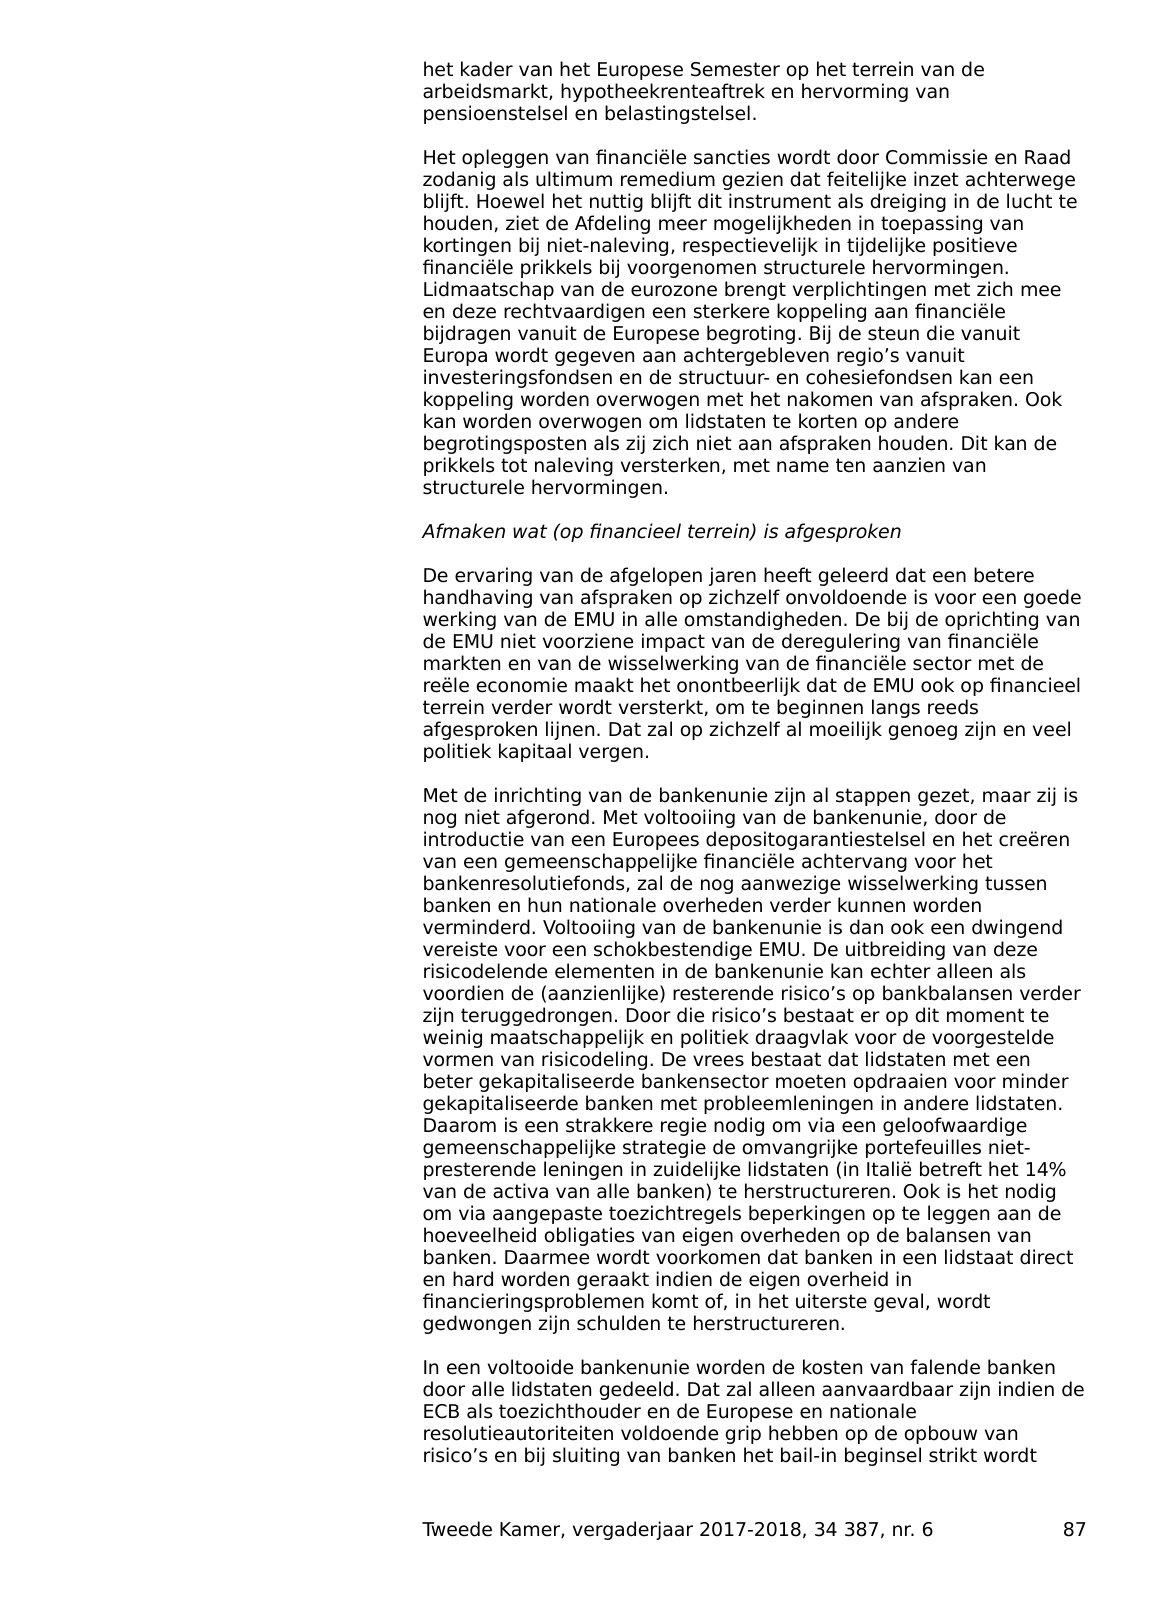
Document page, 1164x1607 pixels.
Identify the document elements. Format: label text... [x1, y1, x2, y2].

text het kader van het Europese Semester op het terrein van de arbeidsmarkt, hypotheekrenteaftrek en hervorming van pensioenstelsel en belastingstelsel. [422, 59, 1087, 125]
text De ervaring van de afgelopen jaren heeft geleerd dat een betere handhaving van afspraken op zichzelf onvoldoende is voor een goede werking van de EMU in alle omstandigheden. De bij de oprichting van de EMU niet voorziene impact van de deregulering van financiële markten en van de wisselwerking van de financiële sector met de reële economie maakt het onontbeerlijk dat de EMU ook op financieel terrein verder wordt versterkt, om te beginnen langs reeds afgesproken lijnen. Dat zal op zichzelf al moeilijk genoeg zijn en veel politiek kapitaal vergen. [422, 565, 1087, 763]
subtitle Afmaken wat (op financieel terrein) is afgesproken [422, 521, 1087, 543]
text In een voltooide bankenunie worden de kosten van falende banken door alle lidstaten gedeeld. Dat zal alleen aanvaardbaar zijn indien de ECB als toezichthouder en de Europese en nationale resolutieautoriteiten voldoende grip hebben op de opbouw van risico’s en bij sluiting van banken het bail-in beginsel strikt wordt [422, 1357, 1087, 1467]
text Het opleggen van financiële sancties wordt door Commissie en Raad zodanig als ultimum remedium gezien dat feitelijke inzet achterwege blijft. Hoewel het nuttig blijft dit instrument als dreiging in de lucht te houden, ziet de Afdeling meer mogelijkheden in toepassing van kortingen bij niet-naleving, respectievelijk in tijdelijke positieve financiële prikkels bij voorgenomen structurele hervormingen. Lidmaatschap van de eurozone brengt verplichtingen met zich mee en deze rechtvaardigen een sterkere koppeling aan financiële bijdragen vanuit de Europese begroting. Bij de steun die vanuit Europa wordt gegeven aan achtergebleven regio’s vanuit investeringsfondsen en de structuur- en cohesiefondsen kan een koppeling worden overwogen met het nakomen van afspraken. Ook kan worden overwogen om lidstaten te korten op andere begrotingsposten als zij zich niet aan afspraken houden. Dit kan de prikkels tot naleving versterken, met name ten aanzien van structurele hervormingen. [422, 147, 1087, 499]
text Met de inrichting van de bankenunie zijn al stappen gezet, maar zij is nog niet afgerond. Met voltooiing van de bankenunie, door de introductie van een Europees depositogarantiestelsel en het creëren van een gemeenschappelijke financiële achtervang voor het bankenresolutiefonds, zal de nog aanwezige wisselwerking tussen banken en hun nationale overheden verder kunnen worden verminderd. Voltooiing van de bankenunie is dan ook een dwingend vereiste voor een schokbestendige EMU. De uitbreiding van deze risicodelende elementen in de bankenunie kan echter alleen als voordien de (aanzienlijke) resterende risico’s op bankbalansen verder zijn teruggedrongen. Door die risico’s bestaat er op dit moment te weinig maatschappelijk en politiek draagvlak voor de voorgestelde vormen van risicodeling. De vrees bestaat dat lidstaten met een beter gekapitaliseerde bankensector moeten opdraaien voor minder gekapitaliseerde banken met probleemleningen in andere lidstaten. Daarom is een strakkere regie nodig om via een geloofwaardige gemeenschappelijke strategie de omvangrijke portefeuilles niet-presterende leningen in zuidelijke lidstaten (in Italië betreft het 14% van de activa van alle banken) te herstructureren. Ook is het nodig om via aangepaste toezichtregels beperkingen op te leggen aan de hoeveelheid obligaties van eigen overheden op de balansen van banken. Daarmee wordt voorkomen dat banken in een lidstaat direct en hard worden geraakt indien de eigen overheid in financieringsproblemen komt of, in het uiterste geval, wordt gedwongen zijn schulden te herstructureren. [422, 785, 1087, 1335]
